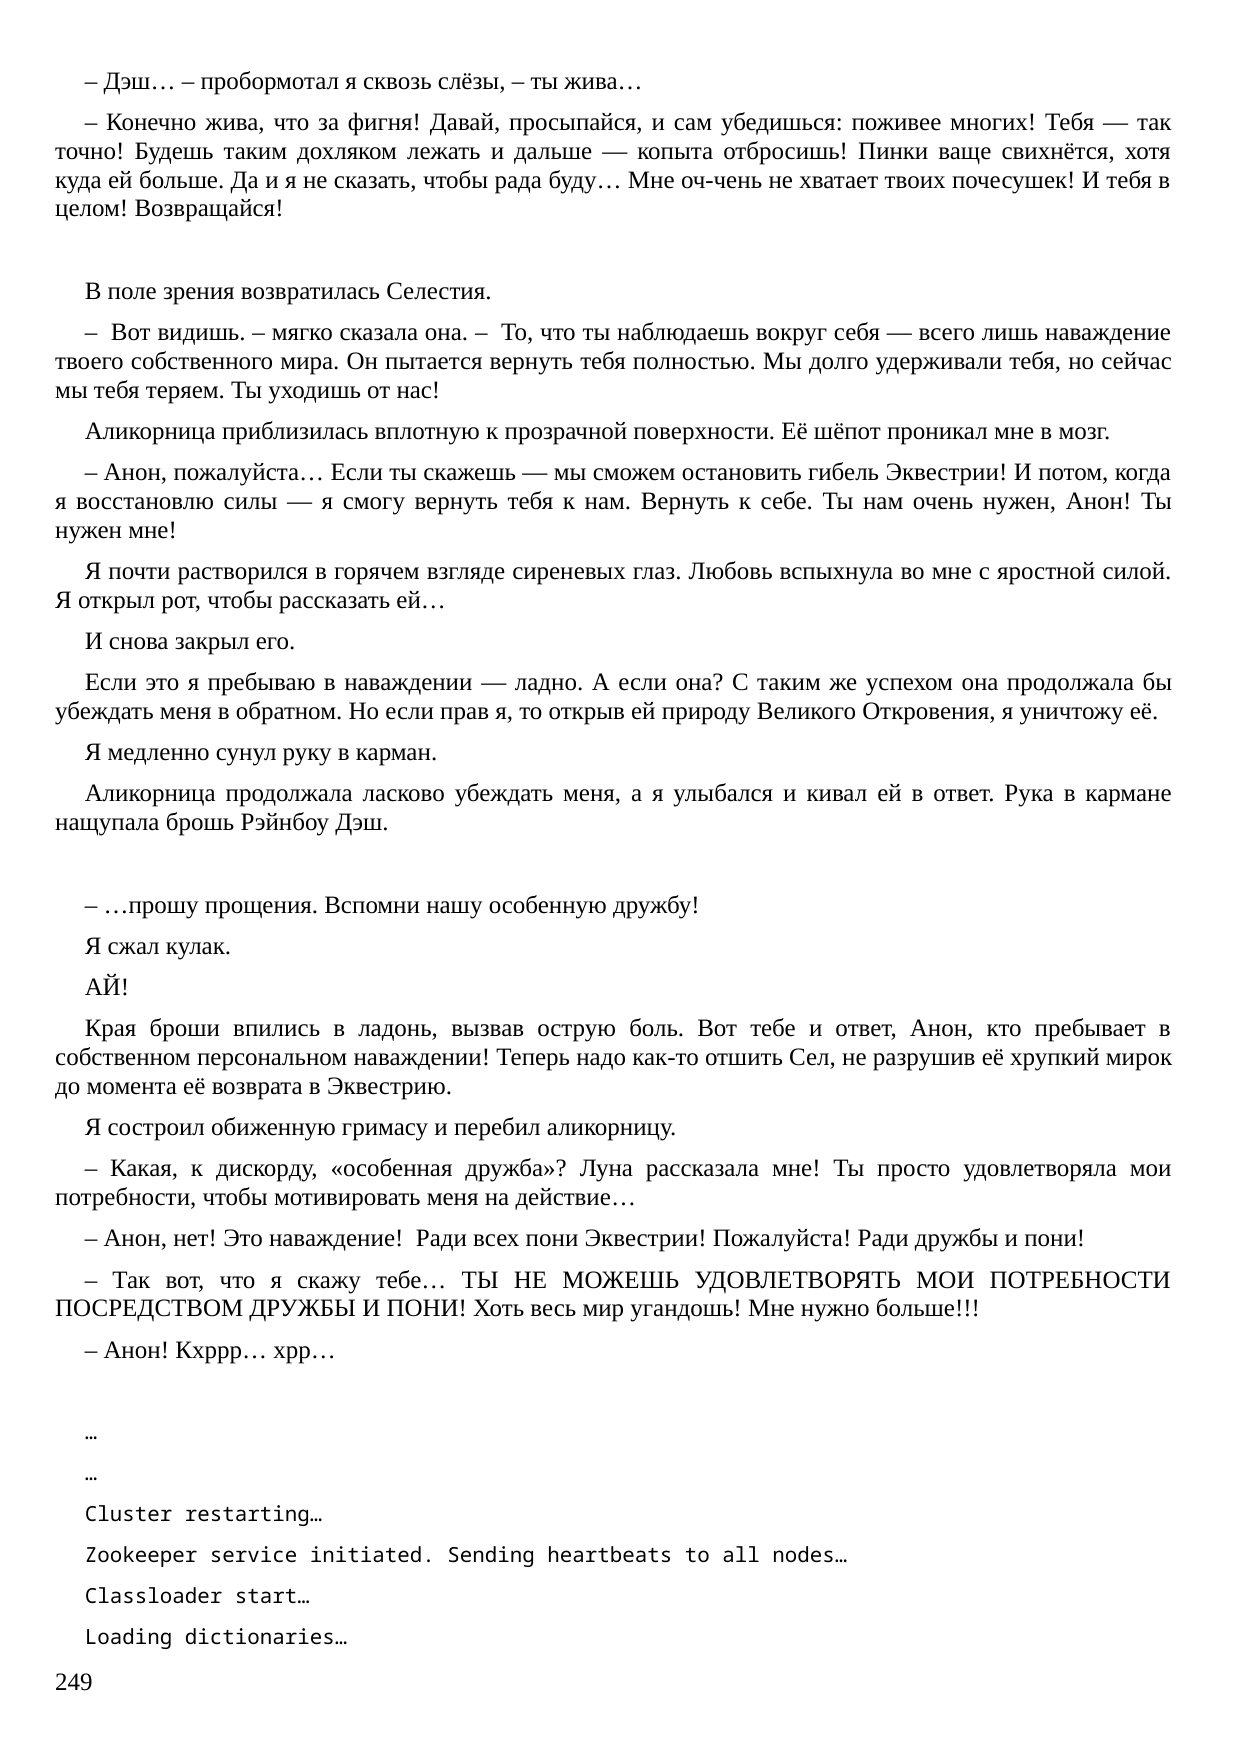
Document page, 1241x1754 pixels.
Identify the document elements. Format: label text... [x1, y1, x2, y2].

text Я состроил обиженную гримасу и перебил аликорницу. [55, 1112, 1173, 1141]
text … [55, 1458, 1173, 1487]
text В поле зрения возвратилась Селестия. [55, 276, 1173, 305]
text Я почти растворился в горячем взгляде сиреневых глаз. Любовь вспыхнула во мне с яростной силой. Я открыл рот, чтобы рассказать ей… [55, 556, 1173, 613]
text Loading dictionaries… [55, 1622, 1173, 1650]
text Аликорница приблизилась вплотную к прозрачной поверхности. Её шёпот проникал мне в мозг. [55, 416, 1173, 445]
text – Конечно жива, что за фигня! Давай, просыпайся, и сам убедишься: поживее многих! Тебя — так точно! Будешь таким дохляком лежать и дальше — копыта отбросишь! Пинки ваще свихнётся, хотя куда ей больше. Да и я не сказать, чтобы рада буду… Мне оч-чень не хватает твоих почесушек! И тебя в целом! Возвращайся! [55, 107, 1173, 222]
text Я медленно сунул руку в карман. [55, 737, 1173, 766]
text – Какая, к дискорду, «особенная дружба»? Луна рассказала мне! Ты просто удовлетворяла мои потребности, чтобы мотивировать меня на действие… [55, 1153, 1173, 1211]
text АЙ! [55, 972, 1173, 1001]
text – Так вот, что я скажу тебе… ТЫ НЕ МОЖЕШЬ УДОВЛЕТВОРЯТЬ МОИ ПОТРЕБНОСТИ ПОСРЕДСТВОМ ДРУЖБЫ И ПОНИ! Хоть весь мир угандошь! Мне нужно больше!!! [55, 1265, 1173, 1322]
text Если это я пребываю в наваждении — ладно. А если она? С таким же успехом она продолжала бы убеждать меня в обратном. Но если прав я, то открыв ей природу Великого Откровения, я уничтожу её. [55, 667, 1173, 725]
text … [55, 1417, 1173, 1446]
text – Вот видишь. – мягко сказала она. – То, что ты наблюдаешь вокруг себя — всего лишь наваждение твоего собственного мира. Он пытается вернуть тебя полностью. Мы долго удерживали тебя, но сейчас мы тебя теряем. Ты уходишь от нас! [55, 317, 1173, 403]
text – …прошу прощения. Вспомни нашу особенную дружбу! [55, 890, 1173, 918]
text – Анон! Кхррр… хрр… [55, 1335, 1173, 1363]
text Я сжал кулак. [55, 931, 1173, 960]
text – Анон, пожалуйста… Если ты скажешь — мы сможем остановить гибель Эквестрии! И потом, когда я восстановлю силы — я смогу вернуть тебя к нам. Вернуть к себе. Ты нам очень нужен, Анон! Ты нужен мне! [55, 457, 1173, 543]
text – Анон, нет! Это наваждение! Ради всех пони Эквестрии! Пожалуйста! Ради дружбы и пони! [55, 1223, 1173, 1252]
text Cluster restarting… [55, 1499, 1173, 1528]
text Аликорница продолжала ласково убеждать меня, а я улыбался и кивал ей в ответ. Рука в кармане нащупала брошь Рэйнбоу Дэш. [55, 778, 1173, 836]
text И снова закрыл его. [55, 626, 1173, 655]
text Zookeeper service initiated. Sending heartbeats to all nodes… [55, 1540, 1173, 1568]
text Classloader start… [55, 1581, 1173, 1609]
text Края броши впились в ладонь, вызвав острую боль. Вот тебе и ответ, Анон, кто пребывает в собственном персональном наваждении! Теперь надо как-то отшить Сел, не разрушив её хрупкий мирок до момента её возврата в Эквестрию. [55, 1013, 1173, 1100]
text – Дэш… – пробормотал я сквозь слёзы, – ты жива… [55, 66, 1173, 95]
